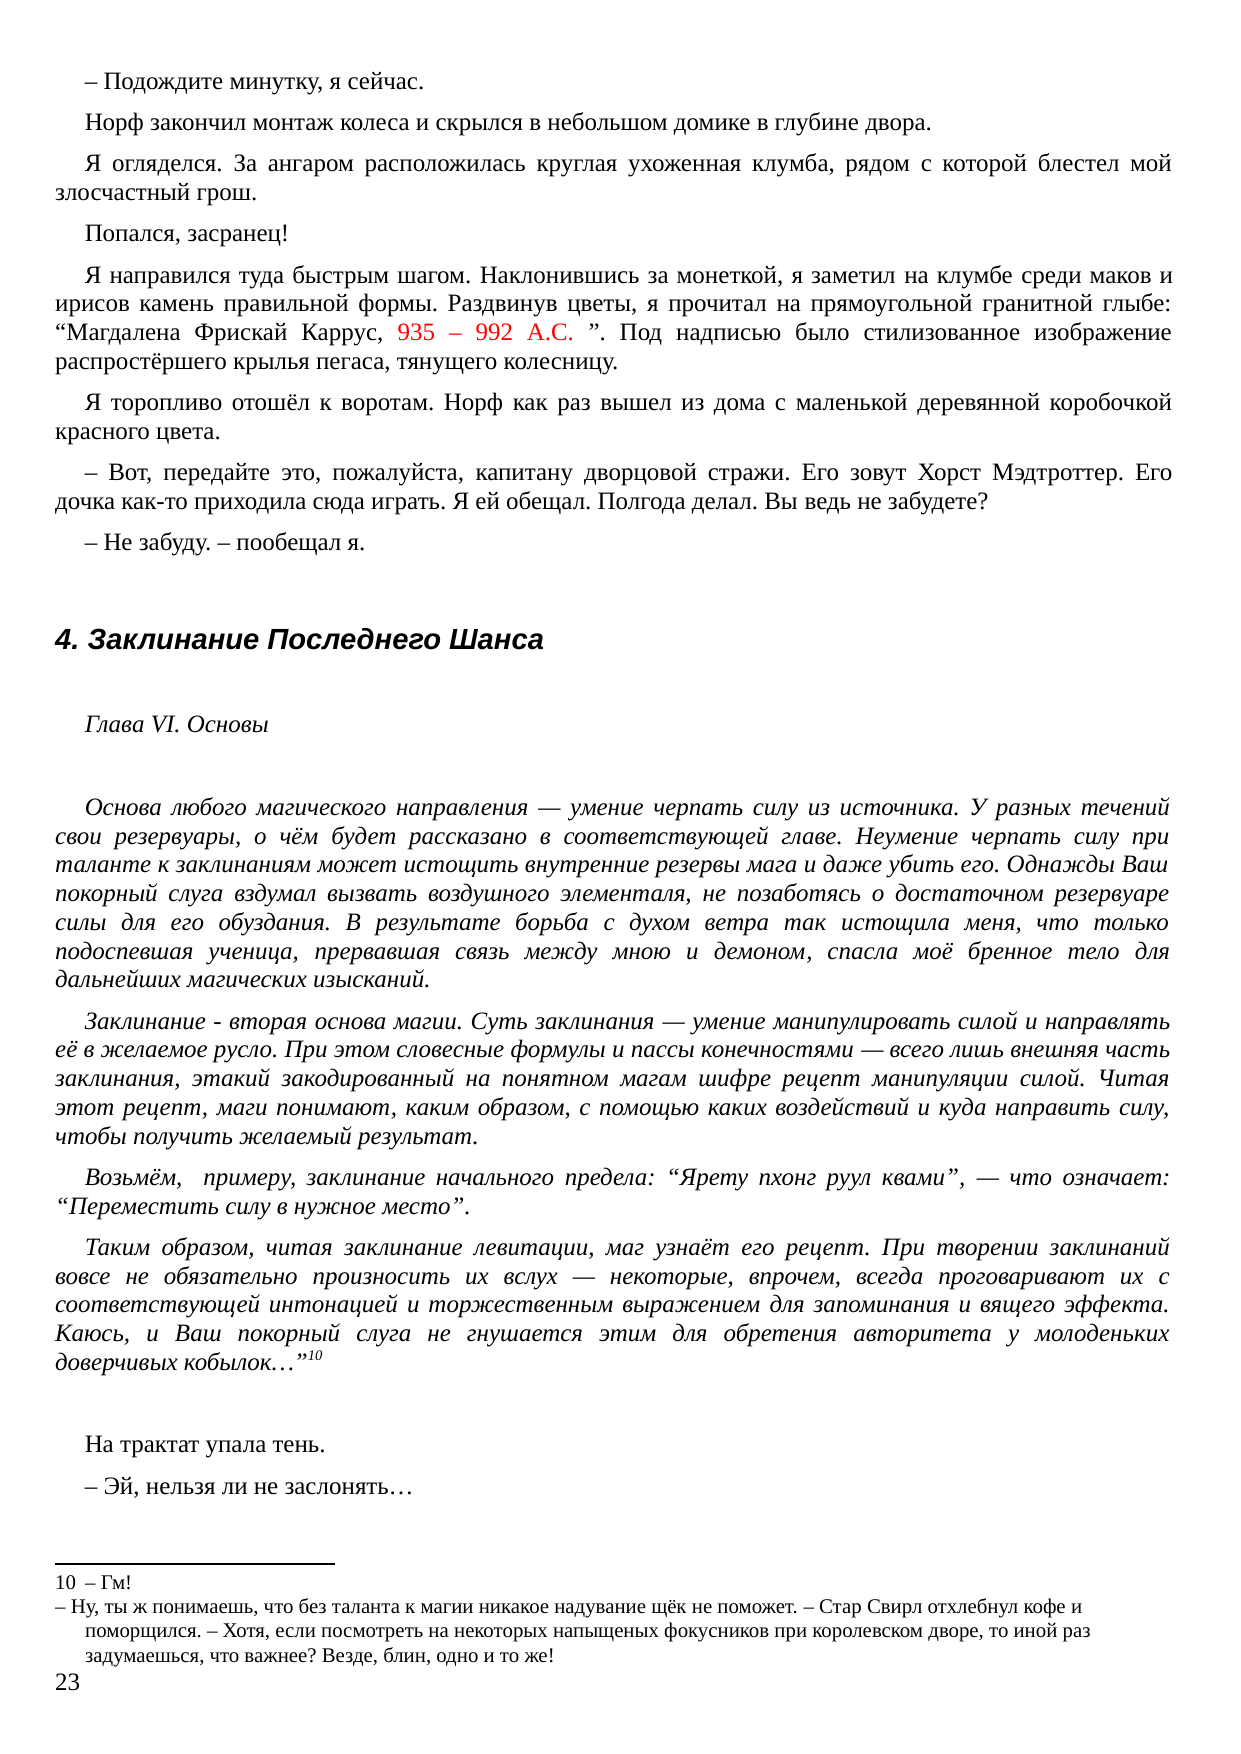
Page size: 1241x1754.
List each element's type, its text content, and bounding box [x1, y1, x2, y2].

text Я направился туда быстрым шагом. Наклонившись за монеткой, я заметил на клумбе среди маков и ирисов камень правильной формы. Раздвинув цветы, я прочитал на прямоугольной гранитной глыбе: “Магдалена Фрискай Каррус, 935 – 992 A.C. ”. Под надписью было стилизованное изображение распростёршего крылья пегаса, тянущего колесницу. [55, 260, 1173, 375]
text Таким образом, читая заклинание левитации, маг узнаёт его рецепт. При творении заклинаний вовсе не обязательно произносить их вслух — некоторые, впрочем, всегда проговаривают их с соответствующей интонацией и торжественным выражением для запоминания и вящего эффекта. Каюсь, и Ваш покорный слуга не гнушается этим для обретения авторитета у молоденьких доверчивых кобылок…” [55, 1232, 1173, 1376]
text – Подождите минутку, я сейчас. [55, 66, 1173, 95]
text Заклинание - вторая основа магии. Суть заклинания — умение манипулировать силой и направлять её в желаемое русло. При этом словесные формулы и пассы конечностями — всего лишь внешняя часть заклинания, этакий закодированный на понятном магам шифре рецепт манипуляции силой. Читая этот рецепт, маги понимают, каким образом, с помощью каких воздействий и куда направить силу, чтобы получить желаемый результат. [55, 1006, 1173, 1149]
text – Ну, ты ж понимаешь, что без таланта к магии никакое надувание щёк не поможет. – Стар Свирл отхлебнул кофе и поморщился. – Хотя, если посмотреть на некоторых напыщеных фокусников при королевском дворе, то иной раз задумаешься, что важнее? Везде, блин, одно и то же! [55, 1594, 1173, 1667]
text – Гм! [55, 1570, 1173, 1594]
text Я торопливо отошёл к воротам. Норф как раз вышел из дома с маленькой деревянной коробочкой красного цвета. [55, 387, 1173, 445]
text – Вот, передайте это, пожалуйста, капитану дворцовой стражи. Его зовут Хорст Мэдтроттер. Его дочка как-то приходила сюда играть. Я ей обещал. Полгода делал. Вы ведь не забудете? [55, 457, 1173, 515]
text Возьмём, примеру, заклинание начального предела: “Ярету пхонг руул квами”, — что означает: “Переместить силу в нужное место”. [55, 1162, 1173, 1219]
subtitle 4. Заклинание Последнего Шанса [55, 622, 1173, 656]
text На трактат упала тень. [55, 1429, 1173, 1458]
text – Эй, нельзя ли не заслонять… [55, 1471, 1173, 1499]
text – Не забуду. – пообещал я. [55, 527, 1173, 556]
text Попался, засранец! [55, 218, 1173, 247]
text Основа любого магического направления — умение черпать силу из источника. У разных течений свои резервуары, о чём будет рассказано в соответствующей главе. Неумение черпать силу при таланте к заклинаниям может истощить внутренние резервы мага и даже убить его. Однажды Ваш покорный слуга вздумал вызвать воздушного элементаля, не позаботясь о достаточном резервуаре силы для его обуздания. В результате борьба с духом ветра так истощила меня, что только подоспевшая ученица, прервавшая связь между мною и демоном, спасла моё бренное тело для дальнейших магических изысканий. [55, 792, 1173, 993]
text Норф закончил монтаж колеса и скрылся в небольшом домике в глубине двора. [55, 107, 1173, 136]
text Я огляделся. За ангаром расположилась круглая ухоженная клумба, рядом с которой блестел мой злосчастный грош. [55, 148, 1173, 206]
text Глава VI. Основы [55, 709, 1173, 738]
